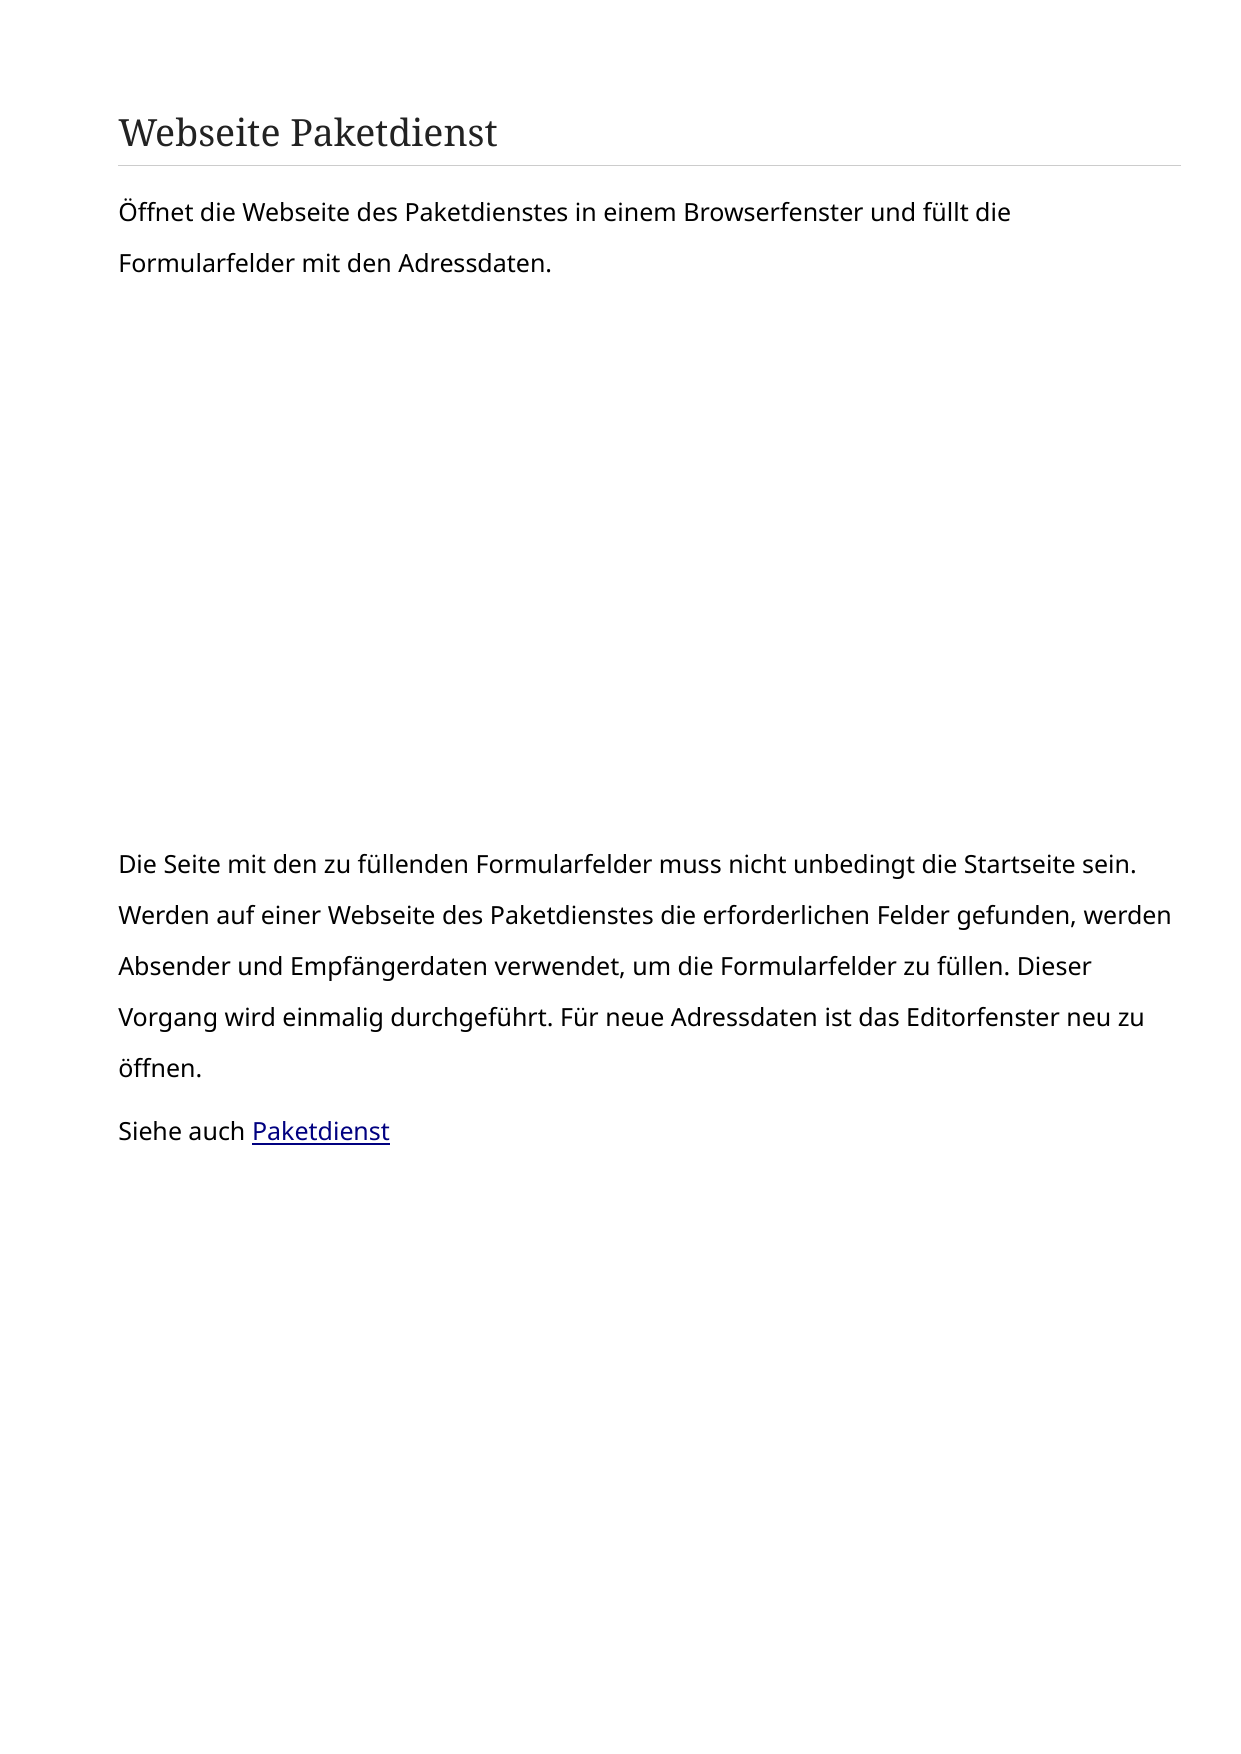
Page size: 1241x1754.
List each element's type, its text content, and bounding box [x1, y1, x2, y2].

subtitle Webseite Paketdienst [118, 106, 1181, 165]
text Siehe auch Paketdienst [118, 1114, 1181, 1148]
text Öffnet die Webseite des Paketdienstes in einem Browserfenster und füllt die Formularfelder mit den Adressdaten. [118, 194, 1181, 279]
text Die Seite mit den zu füllenden Formularfelder muss nicht unbedingt die Startseite sein. Werden auf einer Webseite des Paketdienstes die erforderlichen Felder gefunden, werden Absender und Empfängerdaten verwendet, um die Formularfelder zu füllen. Dieser Vorgang wird einmalig durchgeführt. Für neue Adressdaten ist das Editorfenster neu zu öffnen. [118, 846, 1181, 1084]
